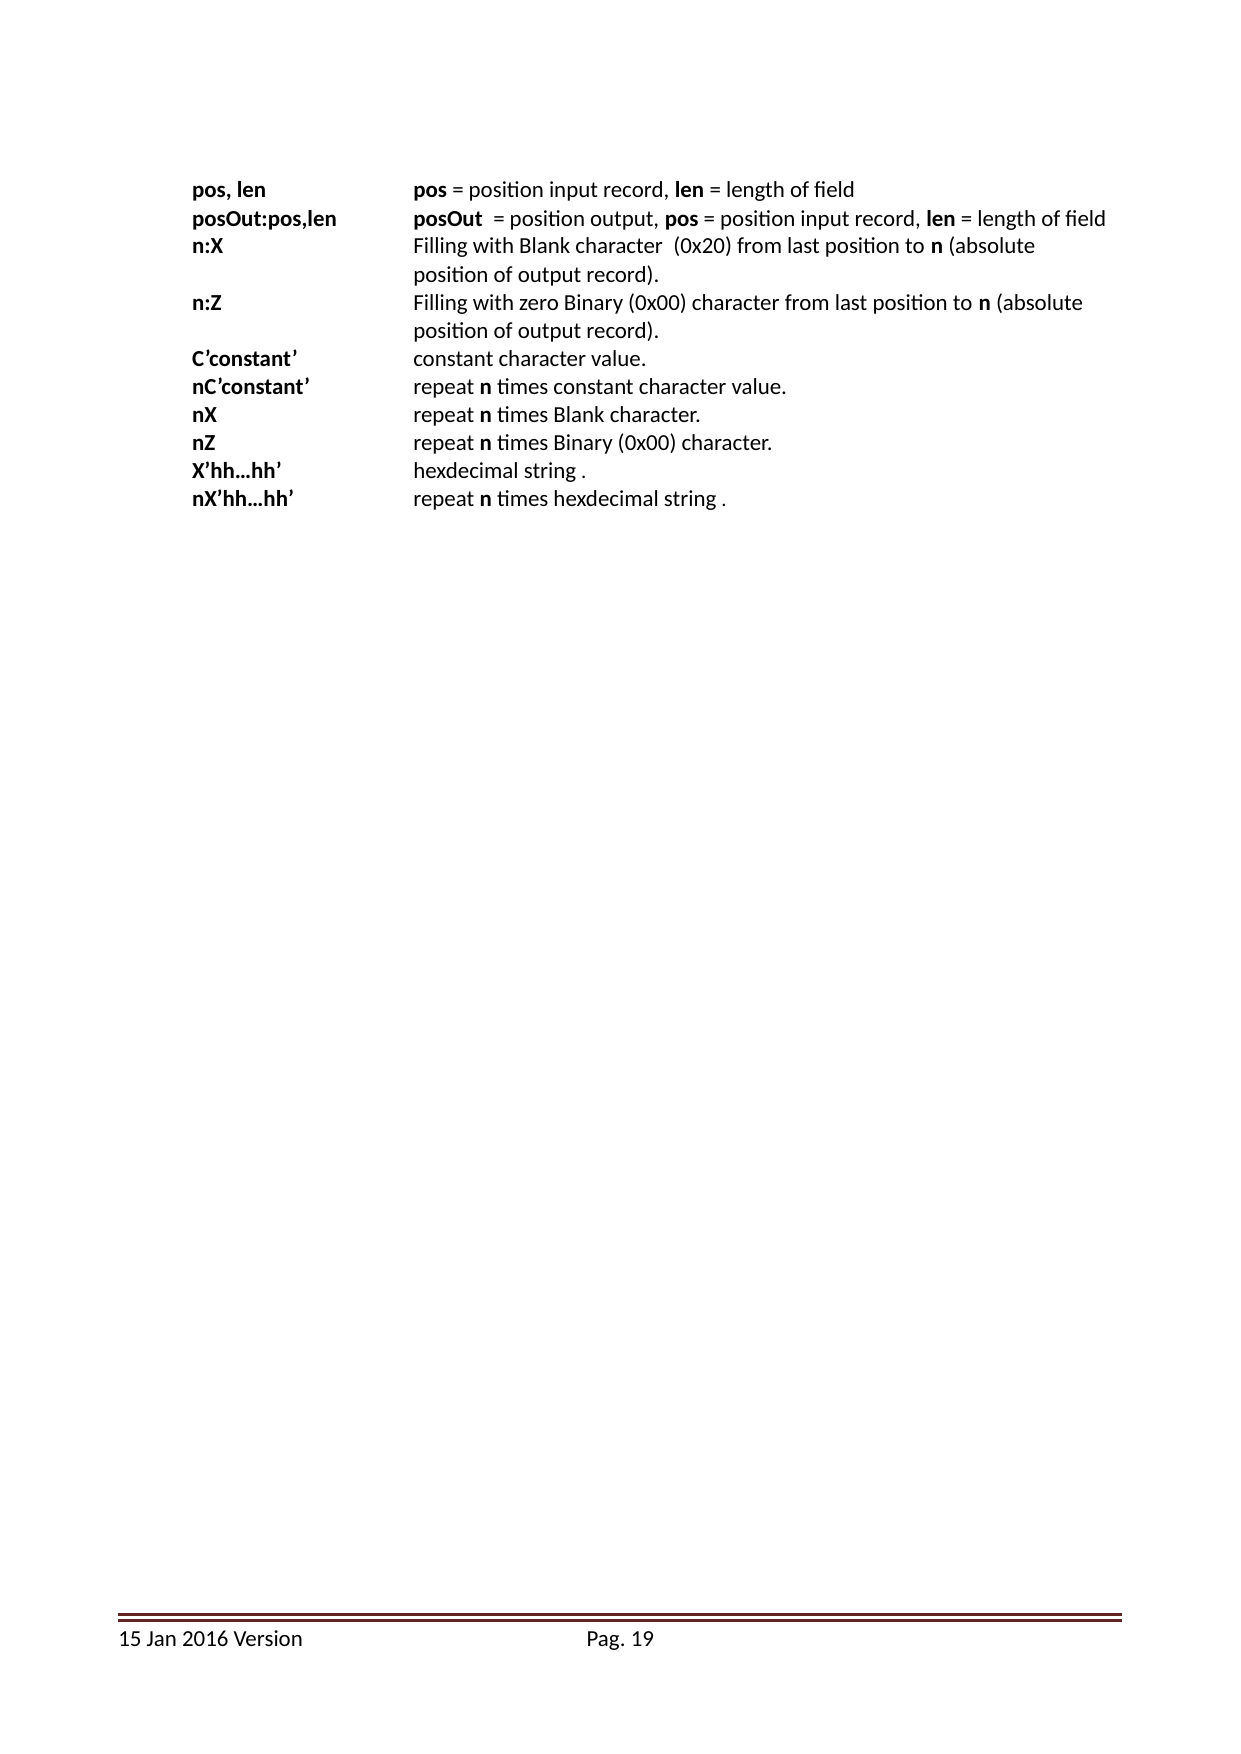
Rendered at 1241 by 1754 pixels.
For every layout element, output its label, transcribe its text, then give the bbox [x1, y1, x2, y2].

text nZ repeat n times Binary (0x00) character. [118, 428, 1122, 456]
text C’constant’ constant character value. [118, 344, 1122, 372]
text posOut:pos,len posOut = position output, pos = position input record, len = length of field [118, 204, 1122, 232]
text nX’hh…hh’ repeat n times hexdecimal string . [118, 484, 1122, 512]
text X’hh…hh’ hexdecimal string . [118, 456, 1122, 484]
text n:Z Filling with zero Binary (0x00) character from last position to n (absolute position of output record). [118, 288, 1122, 344]
text nC’constant’ repeat n times constant character value. [118, 372, 1122, 400]
text pos, len pos = position input record, len = length of field [118, 176, 1122, 204]
text nX repeat n times Blank character. [118, 400, 1122, 428]
text n:X Filling with Blank character (0x20) from last position to n (absolute position of output record). [118, 232, 1122, 288]
